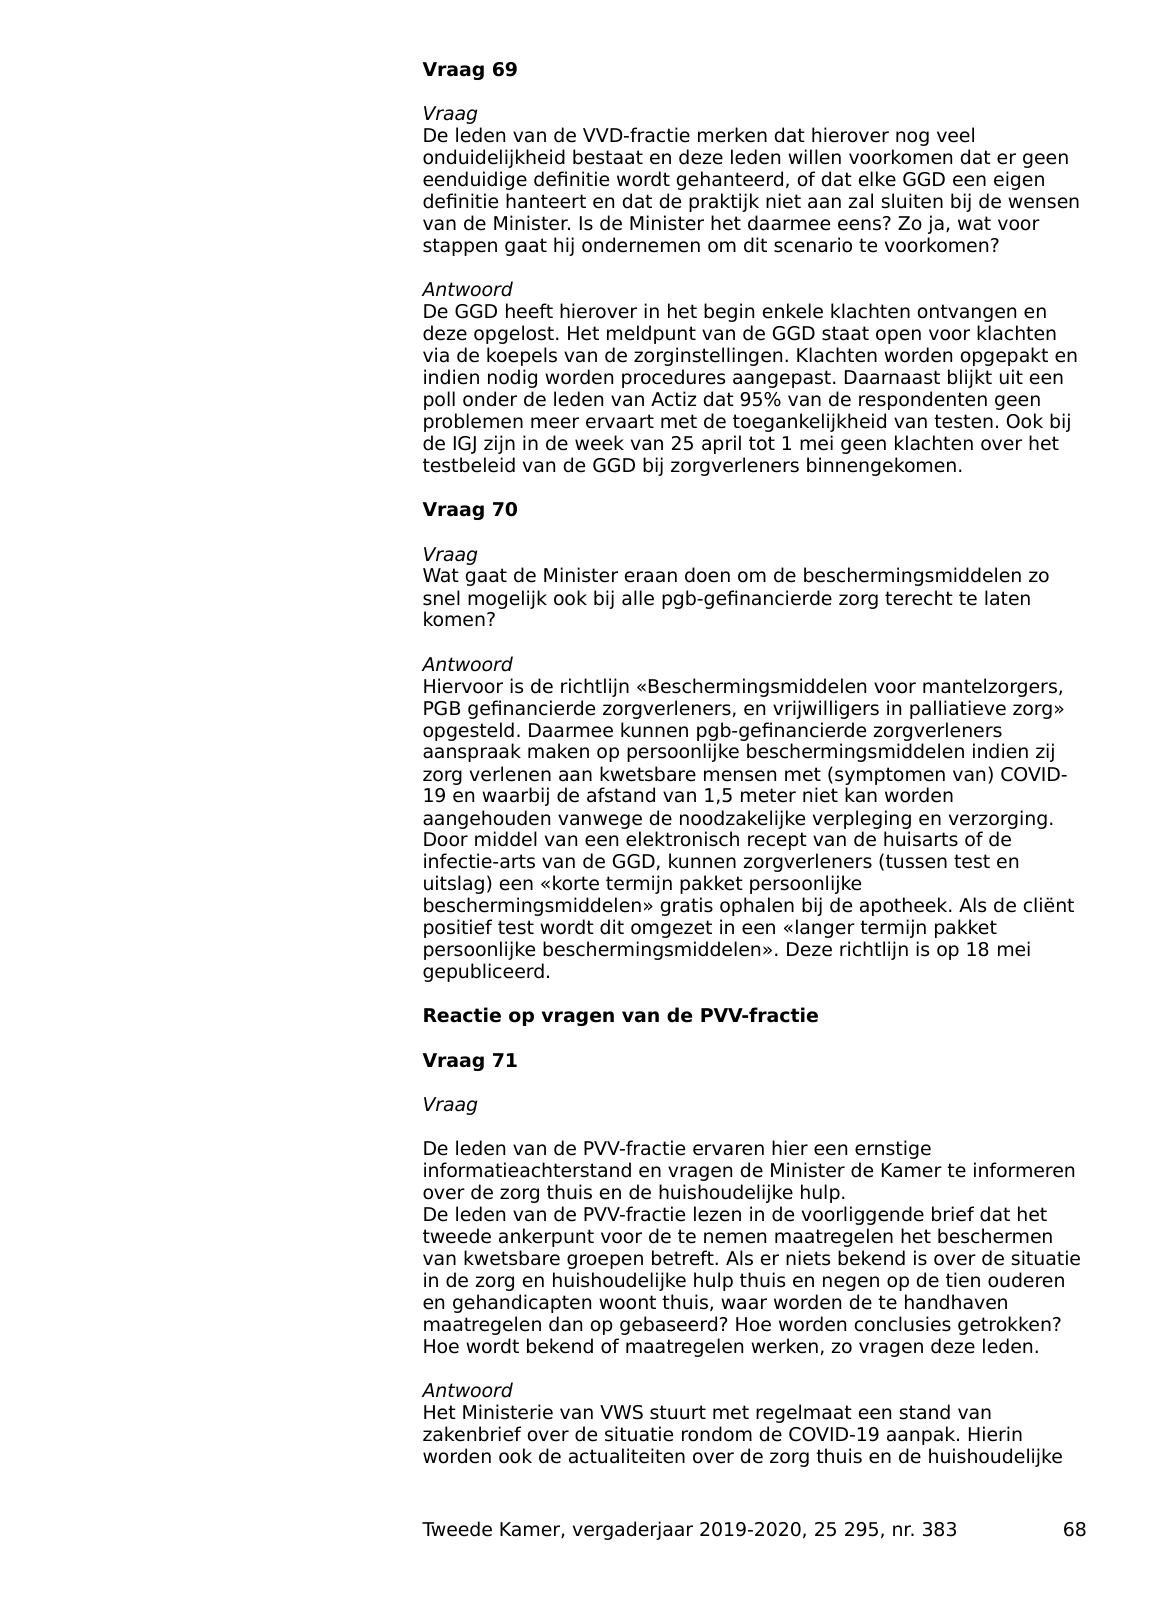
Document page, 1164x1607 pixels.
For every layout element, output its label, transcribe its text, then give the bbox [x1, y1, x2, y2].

subtitle Vraag 70 [422, 499, 1087, 521]
subtitle Vraag [422, 103, 1087, 125]
subtitle Antwoord [422, 1380, 1087, 1402]
text De leden van de PVV-fractie lezen in de voorliggende brief dat het tweede ankerpunt voor de te nemen maatregelen het beschermen van kwetsbare groepen betreft. Als er niets bekend is over de situatie in de zorg en huishoudelijke hulp thuis en negen op de tien ouderen en gehandicapten woont thuis, waar worden de te handhaven maatregelen dan op gebaseerd? Hoe worden conclusies getrokken? Hoe wordt bekend of maatregelen werken, zo vragen deze leden. [422, 1204, 1087, 1358]
text De GGD heeft hierover in het begin enkele klachten ontvangen en deze opgelost. Het meldpunt van de GGD staat open voor klachten via de koepels van de zorginstellingen. Klachten worden opgepakt en indien nodig worden procedures aangepast. Daarnaast blijkt uit een poll onder de leden van Actiz dat 95% van de respondenten geen problemen meer ervaart met de toegankelijkheid van testen. Ook bij de IGJ zijn in de week van 25 april tot 1 mei geen klachten over het testbeleid van de GGD bij zorgverleners binnengekomen. [422, 301, 1087, 477]
subtitle Antwoord [422, 279, 1087, 301]
subtitle Reactie op vragen van de PVV-fractie [422, 1005, 1087, 1027]
subtitle Vraag 69 [422, 59, 1087, 81]
text De leden van de VVD-fractie merken dat hierover nog veel onduidelijkheid bestaat en deze leden willen voorkomen dat er geen eenduidige definitie wordt gehanteerd, of dat elke GGD een eigen definitie hanteert en dat de praktijk niet aan zal sluiten bij de wensen van de Minister. Is de Minister het daarmee eens? Zo ja, wat voor stappen gaat hij ondernemen om dit scenario te voorkomen? [422, 125, 1087, 257]
subtitle Vraag [422, 1094, 1087, 1116]
subtitle Antwoord [422, 653, 1087, 676]
text Het Ministerie van VWS stuurt met regelmaat een stand van zakenbrief over de situatie rondom de COVID-19 aanpak. Hierin worden ook de actualiteiten over de zorg thuis en de huishoudelijke [422, 1402, 1087, 1468]
text Hiervoor is de richtlijn «Beschermingsmiddelen voor mantelzorgers, PGB gefinancierde zorgverleners, en vrijwilligers in palliatieve zorg» opgesteld. Daarmee kunnen pgb-gefinancierde zorgverleners aanspraak maken op persoonlijke beschermingsmiddelen indien zij zorg verlenen aan kwetsbare mensen met (symptomen van) COVID-19 en waarbij de afstand van 1,5 meter niet kan worden aangehouden vanwege de noodzakelijke verpleging en verzorging. Door middel van een elektronisch recept van de huisarts of de infectie-arts van de GGD, kunnen zorgverleners (tussen test en uitslag) een «korte termijn pakket persoonlijke beschermingsmiddelen» gratis ophalen bij de apotheek. Als de cliënt positief test wordt dit omgezet in een «langer termijn pakket persoonlijke beschermingsmiddelen». Deze richtlijn is op 18 mei gepubliceerd. [422, 676, 1087, 983]
subtitle Vraag 71 [422, 1049, 1087, 1072]
text Wat gaat de Minister eraan doen om de beschermingsmiddelen zo snel mogelijk ook bij alle pgb-gefinancierde zorg terecht te laten komen? [422, 565, 1087, 631]
text De leden van de PVV-fractie ervaren hier een ernstige informatieachterstand en vragen de Minister de Kamer te informeren over de zorg thuis en de huishoudelijke hulp. [422, 1138, 1087, 1204]
subtitle Vraag [422, 543, 1087, 565]
